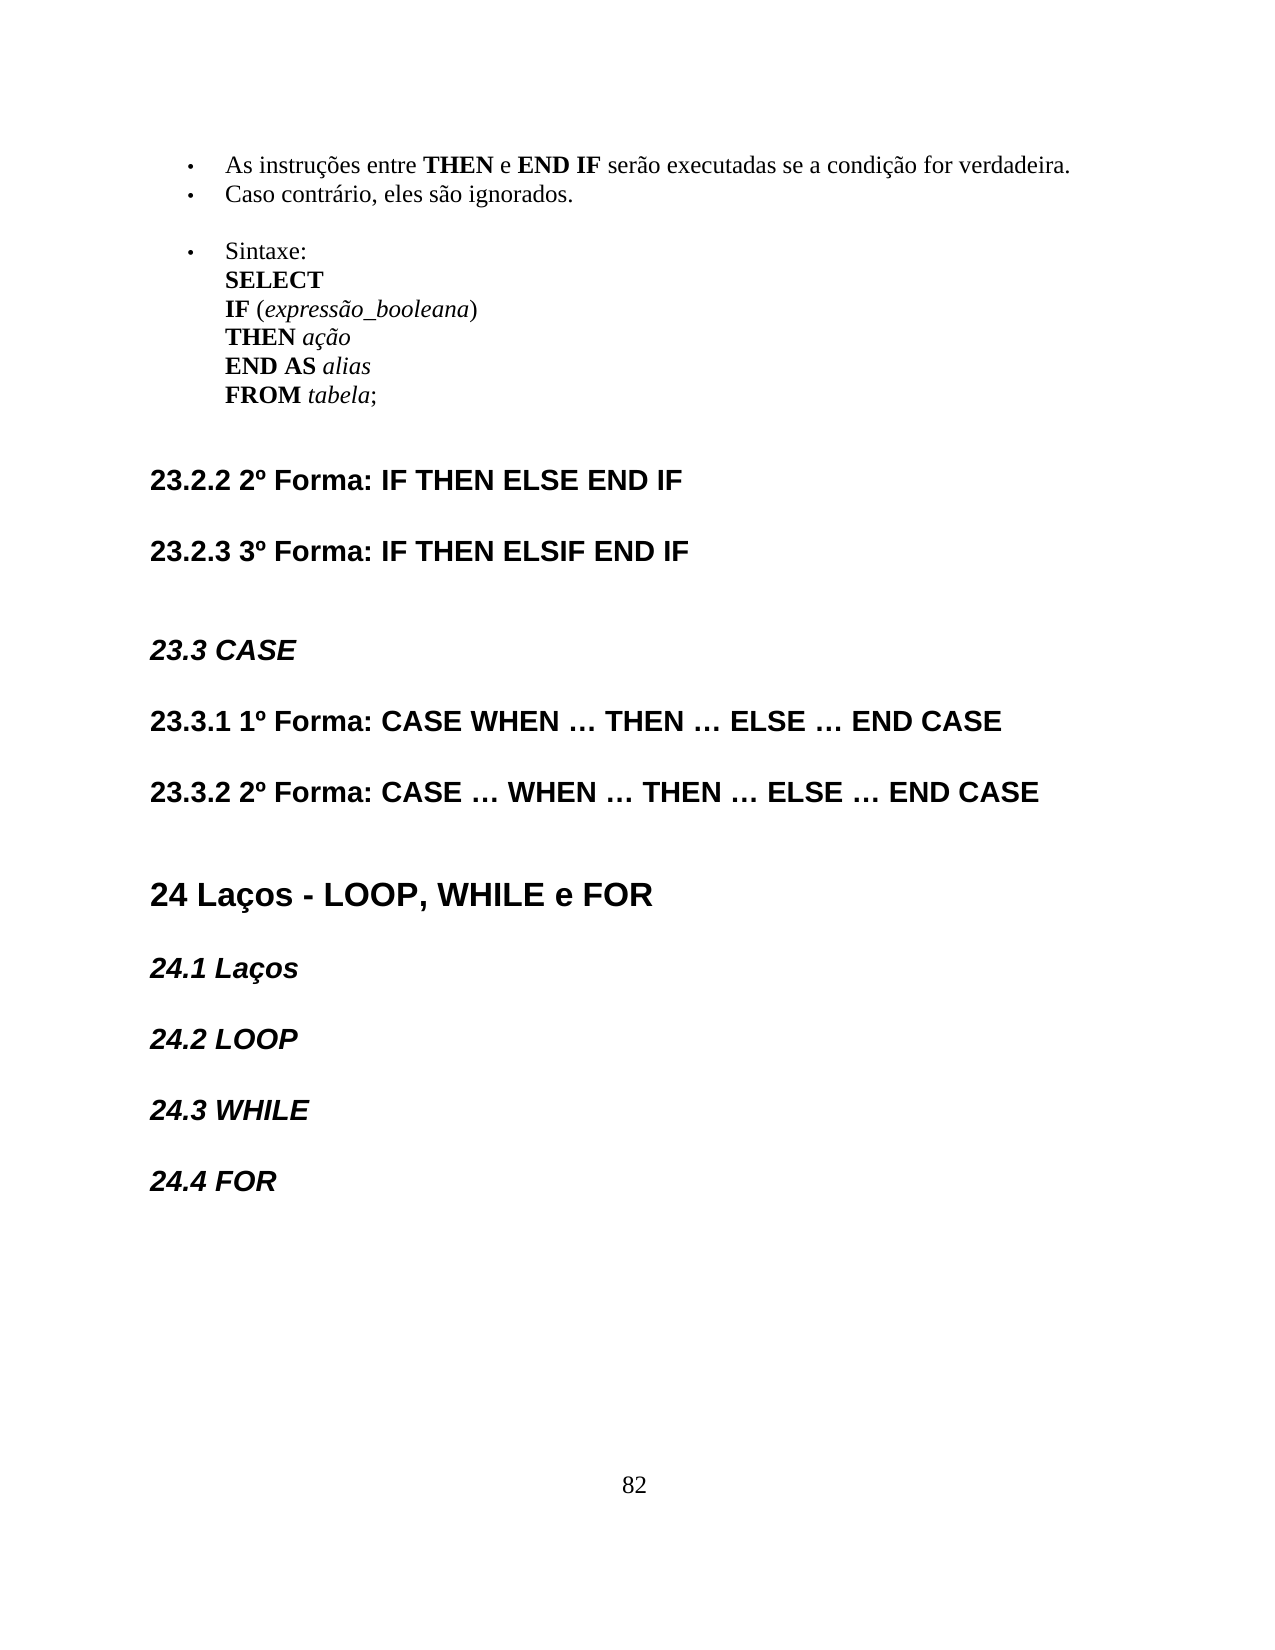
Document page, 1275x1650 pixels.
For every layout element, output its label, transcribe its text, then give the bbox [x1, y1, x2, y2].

subtitle 24.1 Laços [150, 951, 1125, 985]
subtitle 23.3.1 1º Forma: CASE WHEN … THEN … ELSE … END CASE [150, 704, 1125, 738]
subtitle 24.2 LOOP [150, 1022, 1125, 1056]
list Caso contrário, eles são ignorados. [187, 179, 1125, 236]
subtitle 23.2.3 3º Forma: IF THEN ELSIF END IF [150, 533, 1125, 567]
subtitle 23.3.2 2º Forma: CASE … WHEN … THEN … ELSE … END CASE [150, 775, 1125, 809]
list As instruções entre THEN e END IF serão executadas se a condição for verdadeira. [187, 150, 1125, 179]
subtitle 24 Laços - LOOP, WHILE e FOR [150, 875, 1125, 914]
subtitle 23.2.2 2º Forma: IF THEN ELSE END IF [150, 462, 1125, 496]
subtitle 24.3 WHILE [150, 1093, 1125, 1127]
list Sintaxe: SELECT IF (expressão_booleana) THEN ação END AS alias FROM tabela; [187, 236, 1125, 437]
subtitle 23.3 CASE [150, 633, 1125, 667]
subtitle 24.4 FOR [150, 1164, 1125, 1198]
